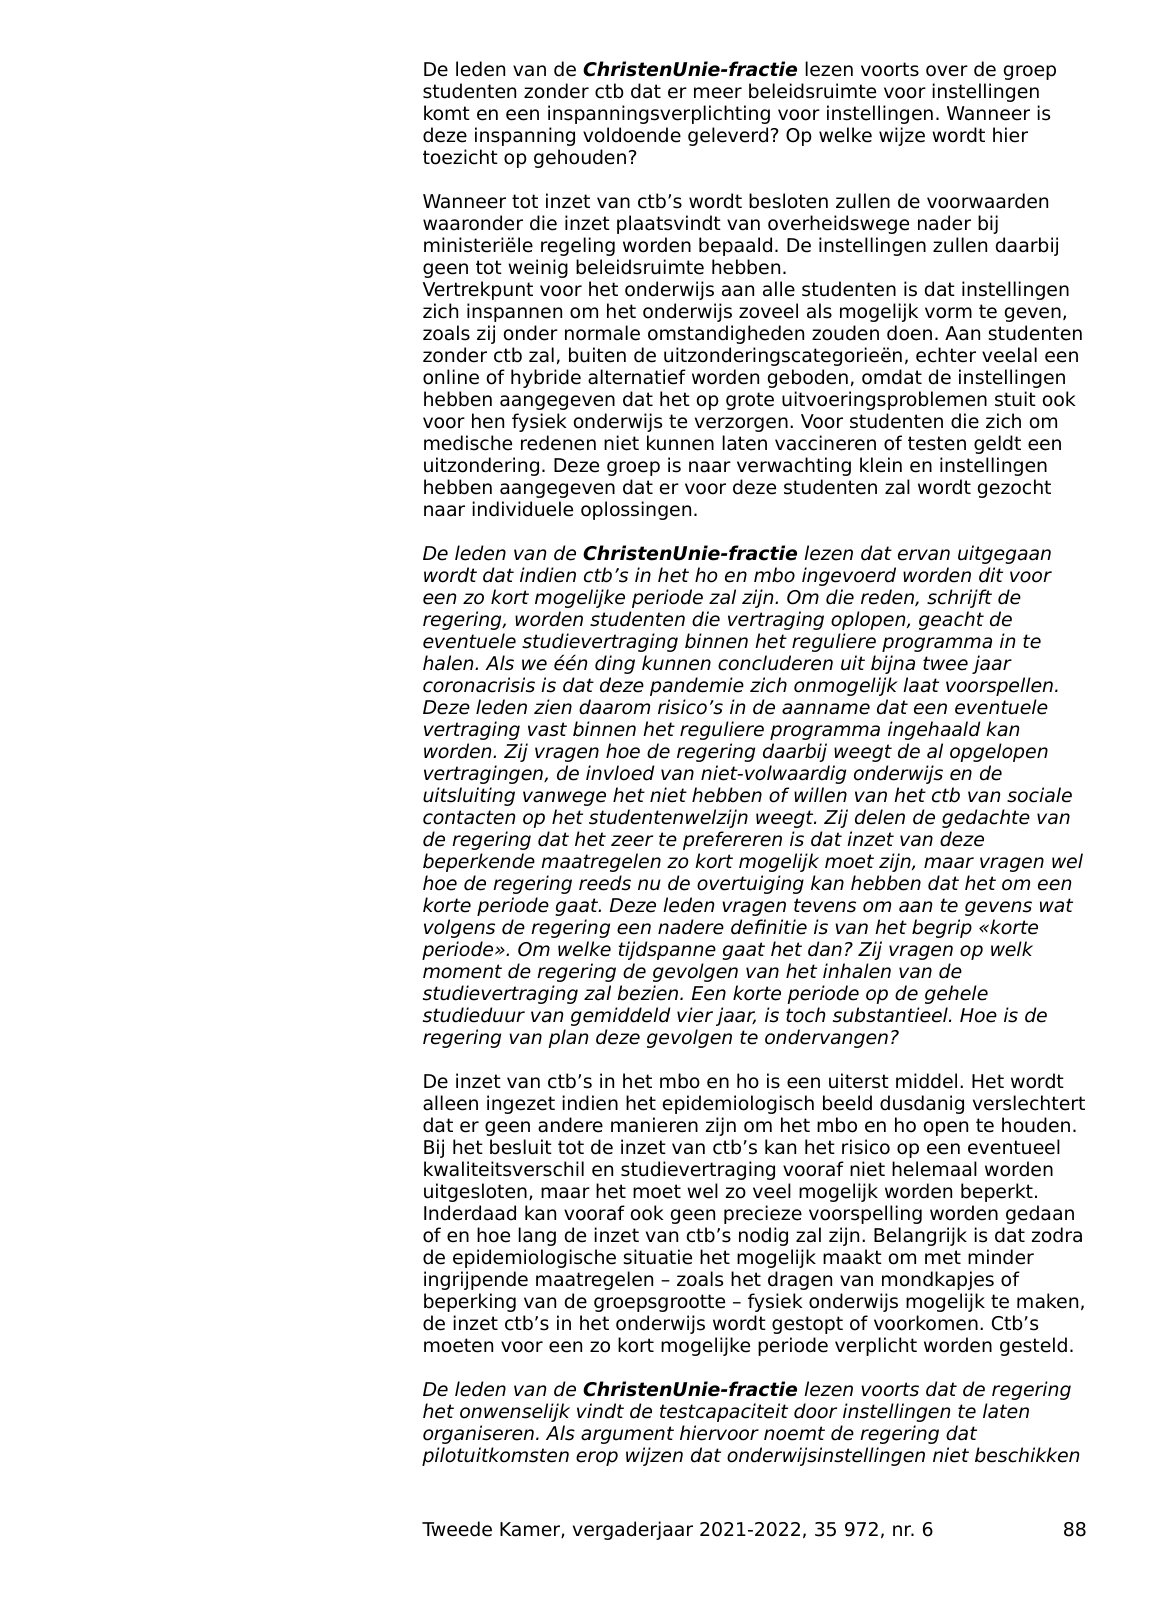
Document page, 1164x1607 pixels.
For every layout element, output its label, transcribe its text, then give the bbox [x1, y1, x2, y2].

text De leden van de ChristenUnie-fractie lezen voorts dat de regering het onwenselijk vindt de testcapaciteit door instellingen te laten organiseren. Als argument hiervoor noemt de regering dat pilotuitkomsten erop wijzen dat onderwijsinstellingen niet beschikken [422, 1379, 1087, 1467]
text De leden van de ChristenUnie-fractie lezen dat ervan uitgegaan wordt dat indien ctb’s in het ho en mbo ingevoerd worden dit voor een zo kort mogelijke periode zal zijn. Om die reden, schrijft de regering, worden studenten die vertraging oplopen, geacht de eventuele studievertraging binnen het reguliere programma in te halen. Als we één ding kunnen concluderen uit bijna twee jaar coronacrisis is dat deze pandemie zich onmogelijk laat voorspellen. Deze leden zien daarom risico’s in de aanname dat een eventuele vertraging vast binnen het reguliere programma ingehaald kan worden. Zij vragen hoe de regering daarbij weegt de al opgelopen vertragingen, de invloed van niet-volwaardig onderwijs en de uitsluiting vanwege het niet hebben of willen van het ctb van sociale contacten op het studentenwelzijn weegt. Zij delen de gedachte van de regering dat het zeer te prefereren is dat inzet van deze beperkende maatregelen zo kort mogelijk moet zijn, maar vragen wel hoe de regering reeds nu de overtuiging kan hebben dat het om een korte periode gaat. Deze leden vragen tevens om aan te gevens wat volgens de regering een nadere definitie is van het begrip «korte periode». Om welke tijdspanne gaat het dan? Zij vragen op welk moment de regering de gevolgen van het inhalen van de studievertraging zal bezien. Een korte periode op de gehele studieduur van gemiddeld vier jaar, is toch substantieel. Hoe is de regering van plan deze gevolgen te ondervangen? [422, 543, 1087, 1048]
text De leden van de ChristenUnie-fractie lezen voorts over de groep studenten zonder ctb dat er meer beleidsruimte voor instellingen komt en een inspanningsverplichting voor instellingen. Wanneer is deze inspanning voldoende geleverd? Op welke wijze wordt hier toezicht op gehouden? [422, 59, 1087, 169]
text Wanneer tot inzet van ctb’s wordt besloten zullen de voorwaarden waaronder die inzet plaatsvindt van overheidswege nader bij ministeriële regeling worden bepaald. De instellingen zullen daarbij geen tot weinig beleidsruimte hebben. [422, 191, 1087, 279]
text De inzet van ctb’s in het mbo en ho is een uiterst middel. Het wordt alleen ingezet indien het epidemiologisch beeld dusdanig verslechtert dat er geen andere manieren zijn om het mbo en ho open te houden. Bij het besluit tot de inzet van ctb’s kan het risico op een eventueel kwaliteitsverschil en studievertraging vooraf niet helemaal worden uitgesloten, maar het moet wel zo veel mogelijk worden beperkt. Inderdaad kan vooraf ook geen precieze voorspelling worden gedaan of en hoe lang de inzet van ctb’s nodig zal zijn. Belangrijk is dat zodra de epidemiologische situatie het mogelijk maakt om met minder ingrijpende maatregelen – zoals het dragen van mondkapjes of beperking van de groepsgrootte – fysiek onderwijs mogelijk te maken, de inzet ctb’s in het onderwijs wordt gestopt of voorkomen. Ctb’s moeten voor een zo kort mogelijke periode verplicht worden gesteld. [422, 1071, 1087, 1356]
text Vertrekpunt voor het onderwijs aan alle studenten is dat instellingen zich inspannen om het onderwijs zoveel als mogelijk vorm te geven, zoals zij onder normale omstandigheden zouden doen. Aan studenten zonder ctb zal, buiten de uitzonderingscategorieën, echter veelal een online of hybride alternatief worden geboden, omdat de instellingen hebben aangegeven dat het op grote uitvoeringsproblemen stuit ook voor hen fysiek onderwijs te verzorgen. Voor studenten die zich om medische redenen niet kunnen laten vaccineren of testen geldt een uitzondering. Deze groep is naar verwachting klein en instellingen hebben aangegeven dat er voor deze studenten zal wordt gezocht naar individuele oplossingen. [422, 279, 1087, 521]
